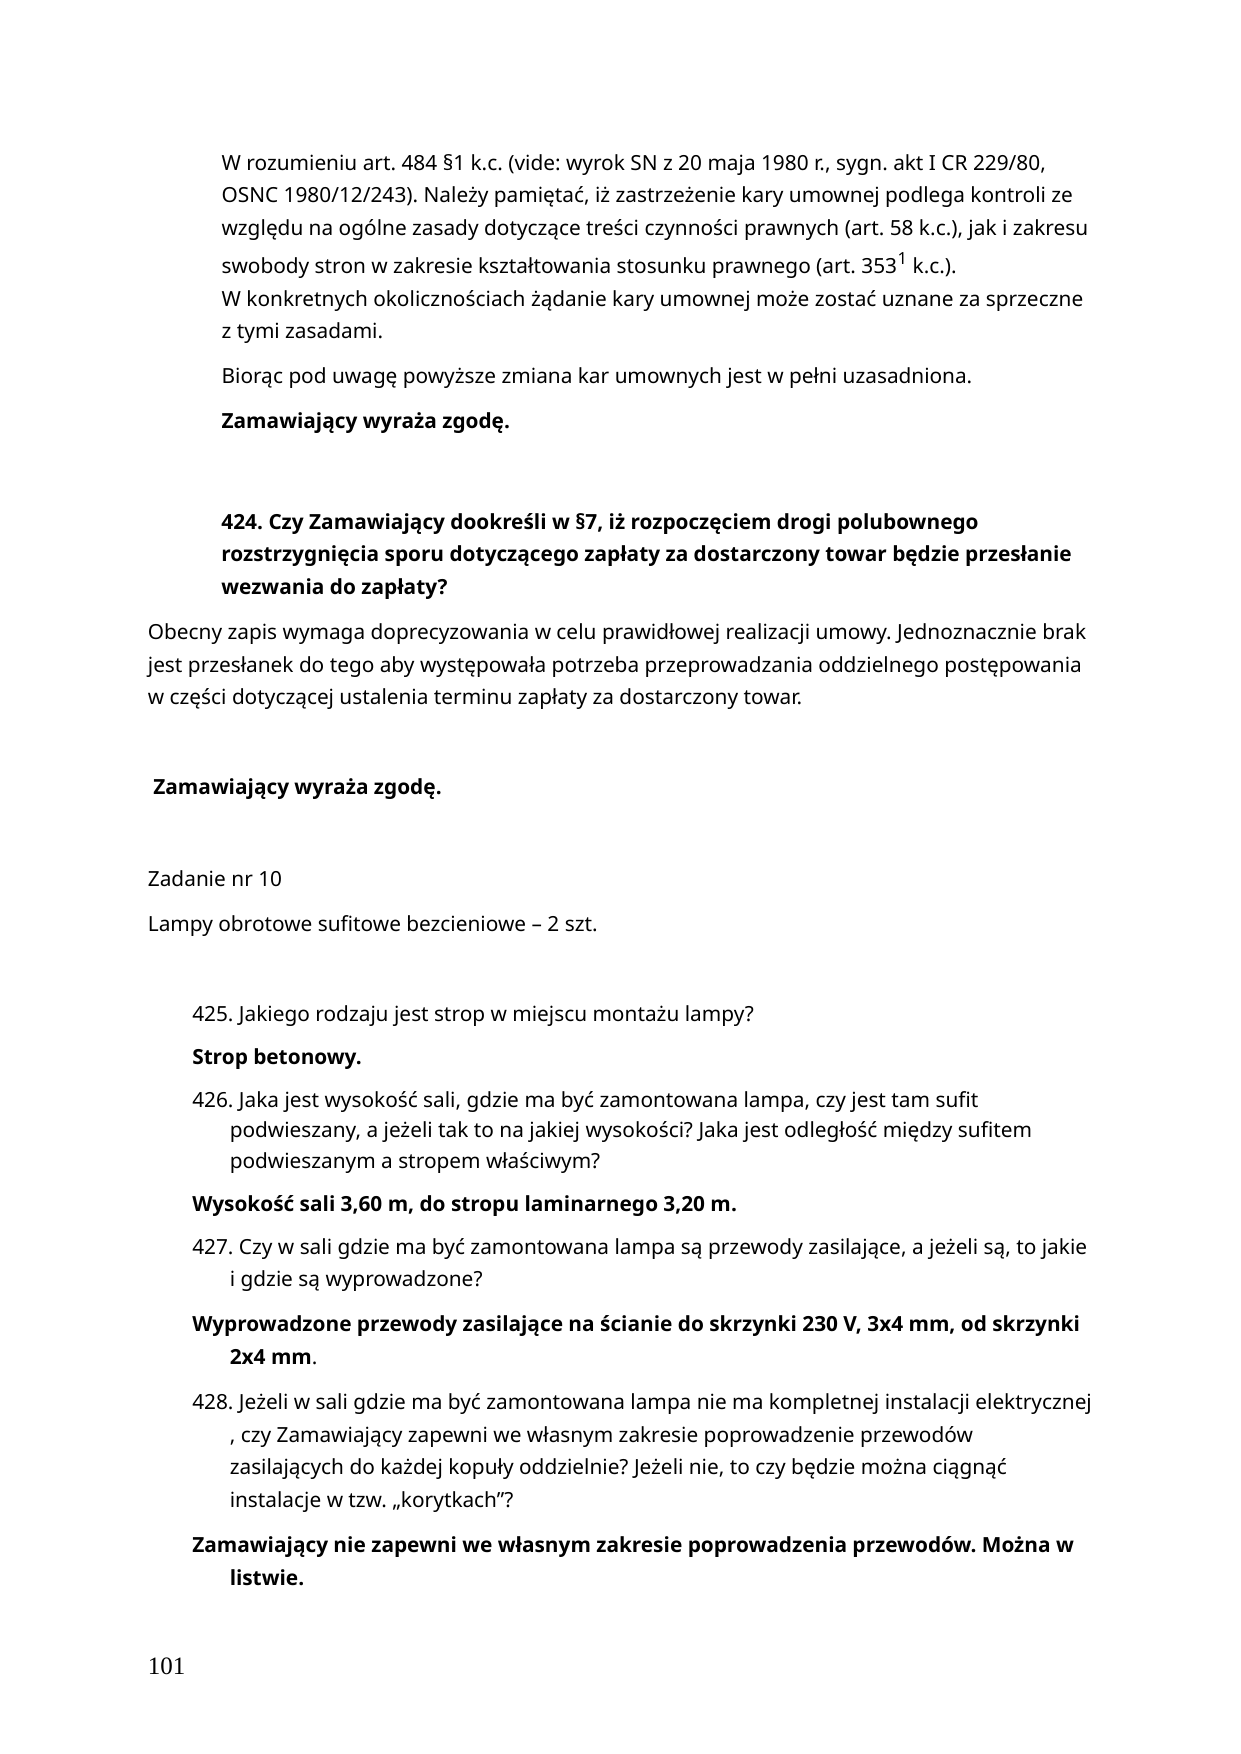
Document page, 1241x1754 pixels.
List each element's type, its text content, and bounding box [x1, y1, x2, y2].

text 425. Jakiego rodzaju jest strop w miejscu montażu lampy? [192, 999, 1093, 1028]
text Lampy obrotowe sufitowe bezcieniowe – 2 szt. [148, 909, 1093, 937]
text Zadanie nr 10 [148, 864, 1093, 892]
text Zamawiający wyraża zgodę. [221, 407, 1093, 435]
text Obecny zapis wymaga doprecyzowania w celu prawidłowej realizacji umowy. Jednoznacznie brak jest przesłanek do tego aby występowała potrzeba przeprowadzania oddzielnego postępowania w części dotyczącej ustalenia terminu zapłaty za dostarczony towar. [148, 617, 1093, 711]
text 426. Jaka jest wysokość sali, gdzie ma być zamontowana lampa, czy jest tam sufit podwieszany, a jeżeli tak to na jakiej wysokości? Jaka jest odległość między sufitem podwieszanym a stropem właściwym? [192, 1085, 1093, 1174]
text 428. Jeżeli w sali gdzie ma być zamontowana lampa nie ma kompletnej instalacji elektrycznej , czy Zamawiający zapewni we własnym zakresie poprowadzenie przewodów zasilających do każdej kopuły oddzielnie? Jeżeli nie, to czy będzie można ciągnąć instalacje w tzw. „korytkach”? [192, 1387, 1093, 1513]
text 427. Czy w sali gdzie ma być zamontowana lampa są przewody zasilające, a jeżeli są, to jakie i gdzie są wyprowadzone? [192, 1232, 1093, 1293]
text Strop betonowy. [192, 1042, 1093, 1071]
text Wyprowadzone przewody zasilające na ścianie do skrzynki 230 V, 3x4 mm, od skrzynki 2x4 mm. [192, 1309, 1093, 1371]
text Biorąc pod uwagę powyższe zmiana kar umownych jest w pełni uzasadniona. [221, 361, 1093, 390]
text Zamawiający wyraża zgodę. [148, 772, 1093, 801]
list 424. Czy Zamawiający dookreśli w §7, iż rozpoczęciem drogi polubownego rozstrzygnięcia sporu dotyczącego zapłaty za dostarczony towar będzie przesłanie wezwania do zapłaty? [192, 507, 1093, 600]
text W rozumieniu art. 484 §1 k.c. (vide: wyrok SN z 20 maja 1980 r., sygn. akt I CR 229/80, OSNC 1980/12/243). Należy pamiętać, iż zastrzeżenie kary umownej podlega kontroli ze względu na ogólne zasady dotyczące treści czynności prawnych (art. 58 k.c.), jak i zakresu swobody stron w zakresie kształtowania stosunku prawnego (art. 3531 k.c.). W konkretnych okolicznościach żądanie kary umownej może zostać uznane za sprzeczne z tymi zasadami. [221, 148, 1093, 345]
text Wysokość sali 3,60 m, do stropu laminarnego 3,20 m. [192, 1189, 1093, 1217]
text Zamawiający nie zapewni we własnym zakresie poprowadzenia przewodów. Można w listwie. [192, 1530, 1093, 1591]
